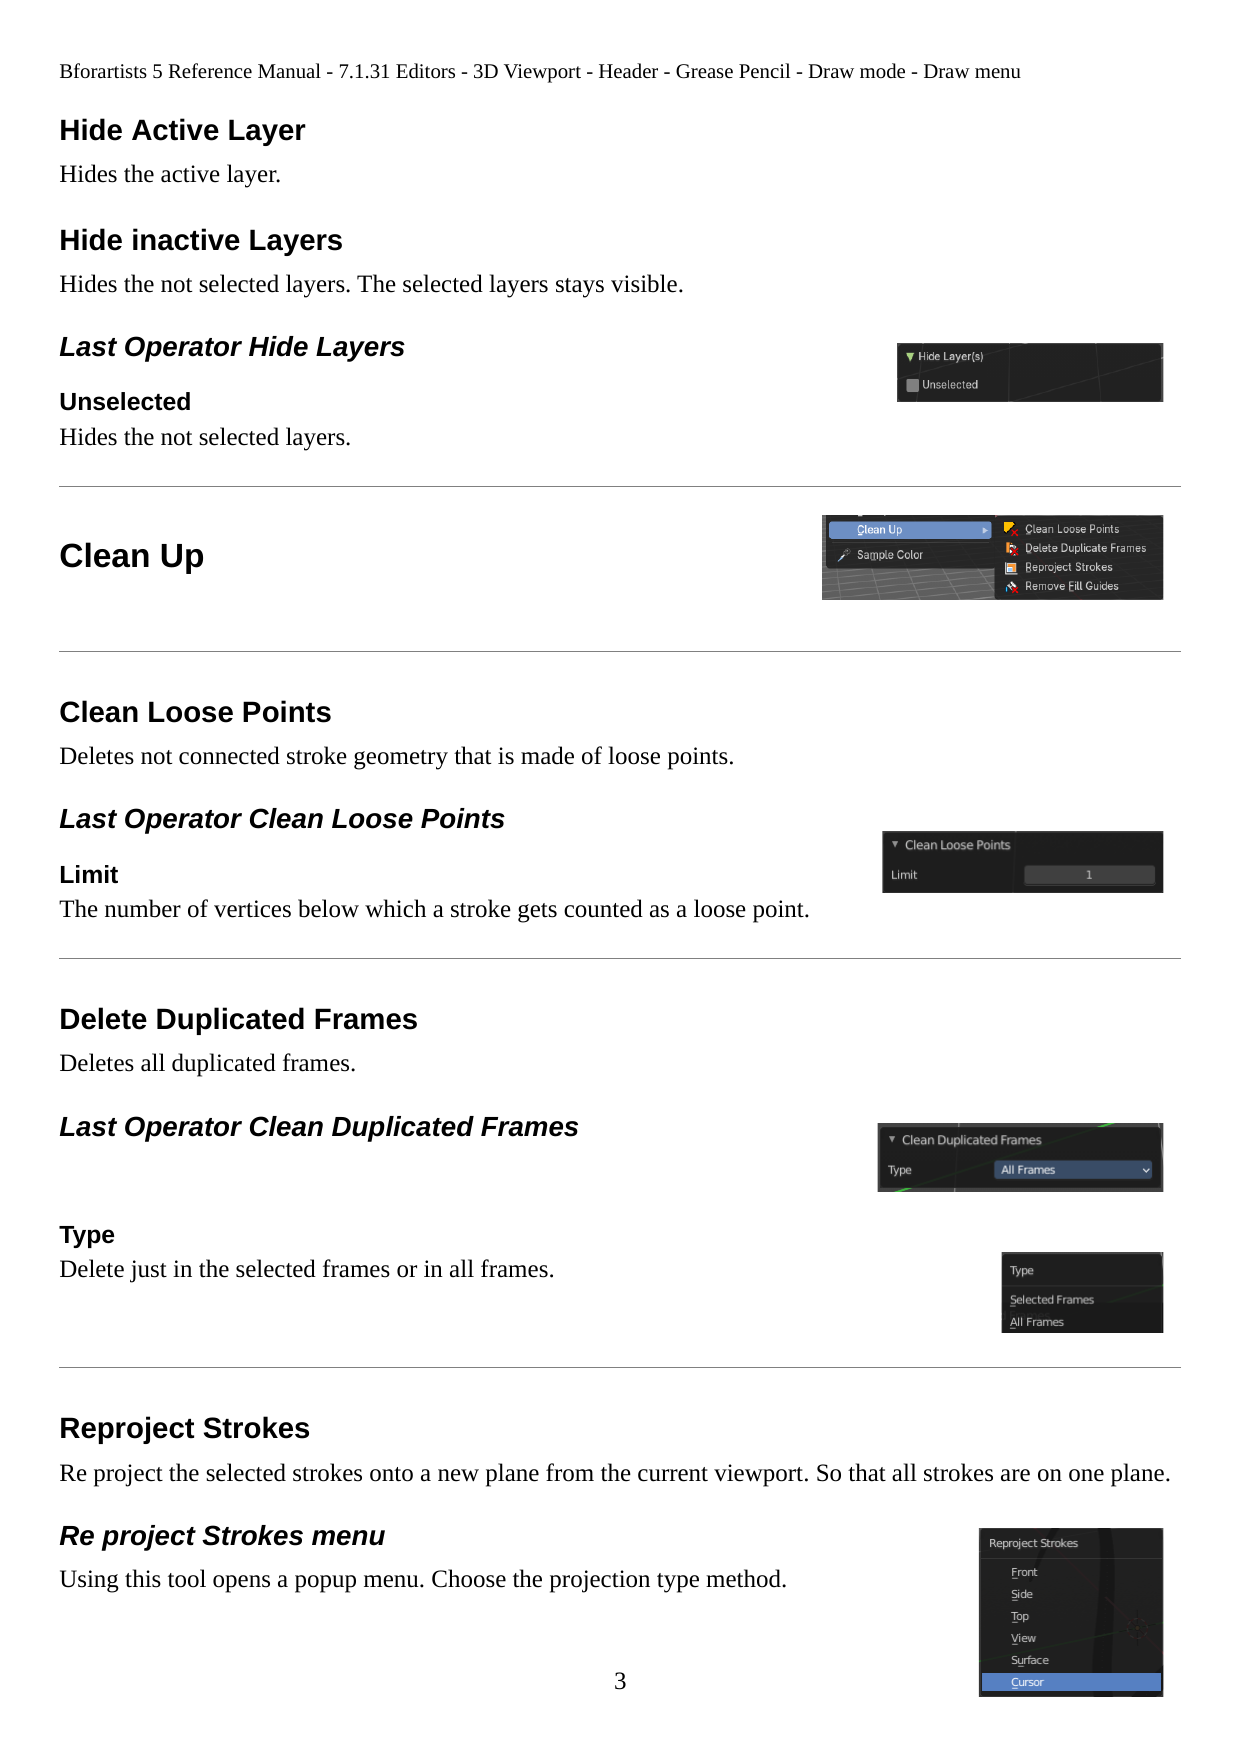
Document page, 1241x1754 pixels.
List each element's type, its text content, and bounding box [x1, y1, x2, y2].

subtitle Last Operator Hide Layers [59, 330, 1181, 362]
subtitle Reproject Strokes [59, 1411, 1181, 1445]
text Re project the selected strokes onto a new plane from the current viewport. So that all strokes are on one plane. [59, 1458, 1181, 1486]
subtitle Hide Active Layer [59, 113, 1181, 146]
subtitle Hide inactive Layers [59, 222, 1181, 256]
subtitle [1164, 860, 1181, 888]
subtitle Clean Up [59, 536, 822, 575]
picture [1001, 1252, 1164, 1333]
subtitle Limit [59, 860, 882, 888]
subtitle Unselected [59, 387, 1181, 416]
text Hides the active layer. [59, 159, 1181, 188]
subtitle Last Operator Clean Duplicated Frames [59, 1110, 1181, 1142]
text Deletes not connected stroke geometry that is made of loose points. [59, 741, 1181, 770]
subtitle Clean Loose Points [59, 695, 1181, 729]
picture [822, 515, 1164, 600]
subtitle Delete Duplicated Frames [59, 1002, 1181, 1036]
text Deletes all duplicated frames. [59, 1048, 1181, 1077]
picture [877, 1123, 1164, 1192]
picture [882, 831, 1164, 893]
text Delete just in the selected frames or in all frames. [59, 1254, 1001, 1283]
text Hides the not selected layers. The selected layers stays visible. [59, 269, 1181, 297]
subtitle Re project Strokes menu [59, 1519, 1181, 1551]
text Using this tool opens a popup menu. Choose the projection type method. [59, 1564, 978, 1592]
text Hides the not selected layers. [59, 422, 1181, 451]
text The number of vertices below which a stroke gets counted as a loose point. [59, 894, 1181, 923]
subtitle [1164, 536, 1181, 575]
subtitle Type [59, 1220, 1181, 1248]
picture [897, 343, 1164, 402]
subtitle Last Operator Clean Loose Points [59, 803, 1181, 835]
picture [978, 1528, 1164, 1697]
